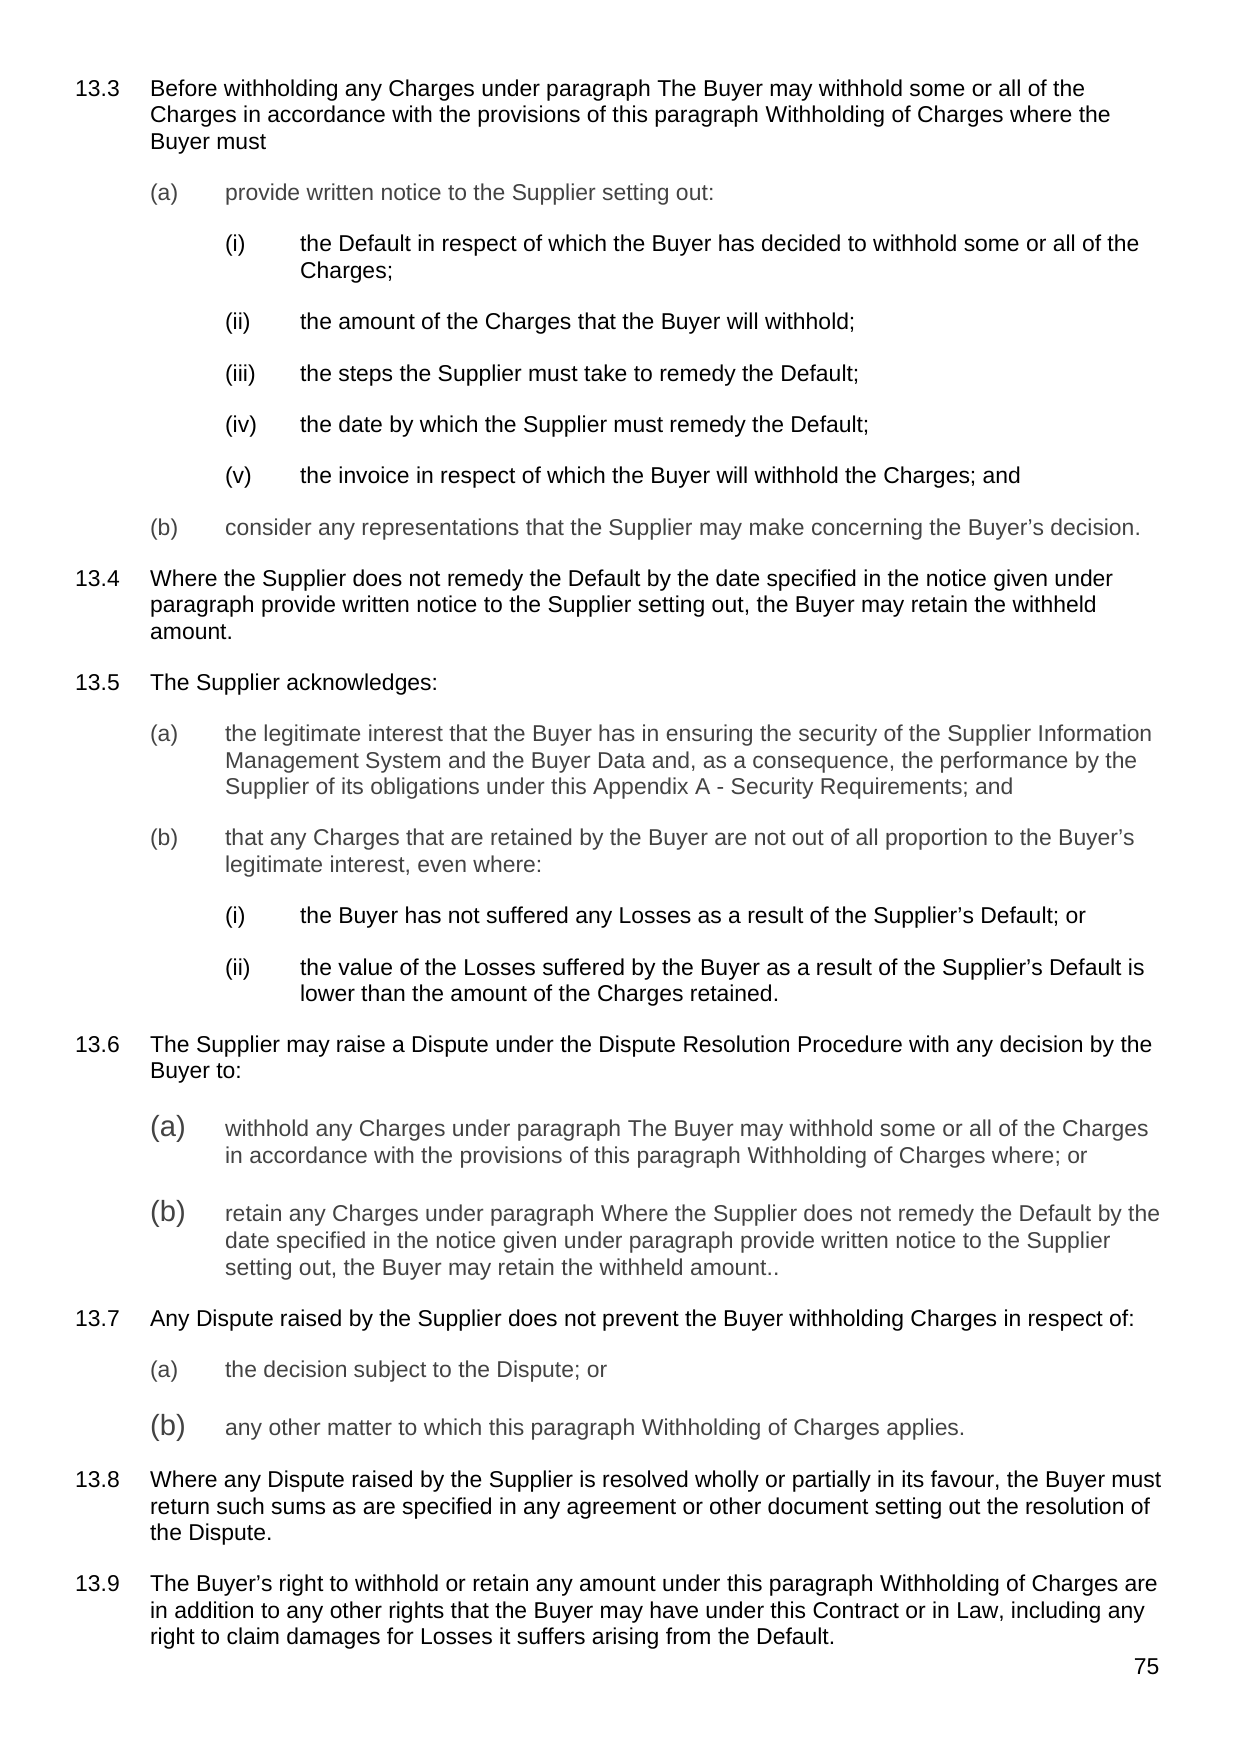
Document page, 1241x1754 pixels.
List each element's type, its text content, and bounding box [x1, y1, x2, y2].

subtitle Before withholding any Charges under paragraph 13.1 the Buyer must [75, 75, 1165, 154]
subtitle the date by which the Supplier must remedy the Default; [225, 411, 1165, 437]
subtitle the Buyer has not suffered any Losses as a result of the Supplier’s Default; or [225, 902, 1165, 928]
subtitle the steps the Supplier must take to remedy the Default; [225, 359, 1165, 386]
subtitle provide written notice to the Supplier setting out: [150, 179, 1165, 205]
subtitle any other matter to which this paragraph 13 applies. [150, 1408, 1165, 1441]
subtitle The Buyer’s right to withhold or retain any amount under this paragraph 13 are in addition to any other rights that the Buyer may have under this Contract or in Law, including any right to claim damages for Losses it suffers arising from the Default. [75, 1570, 1165, 1649]
subtitle the invoice in respect of which the Buyer will withhold the Charges; and [225, 462, 1165, 488]
subtitle the legitimate interest that the Buyer has in ensuring the security of the Supplier Information Management System and the Buyer Data and, as a consequence, the performance by the Supplier of its obligations under this Appendix A - Security Requirements; and [150, 720, 1165, 799]
subtitle Any Dispute raised by the Supplier does not prevent the Buyer withholding Charges in respect of: [75, 1305, 1165, 1331]
subtitle withhold any Charges under paragraph 13.1; or [150, 1109, 1165, 1169]
subtitle The Supplier acknowledges: [75, 669, 1165, 695]
subtitle Where any Dispute raised by the Supplier is resolved wholly or partially in its favour, the Buyer must return such sums as are specified in any agreement or other document setting out the resolution of the Dispute. [75, 1466, 1165, 1545]
subtitle that any Charges that are retained by the Buyer are not out of all proportion to the Buyer’s legitimate interest, even where: [150, 824, 1165, 877]
subtitle retain any Charges under paragraph 13.4. [150, 1194, 1165, 1280]
subtitle Where the Supplier does not remedy the Default by the date specified in the notice given under paragraph 13.3(a), the Buyer may retain the withheld amount. [75, 565, 1165, 644]
subtitle consider any representations that the Supplier may make concerning the Buyer’s decision. [150, 513, 1165, 540]
subtitle The Supplier may raise a Dispute under the Dispute Resolution Procedure with any decision by the Buyer to: [75, 1031, 1165, 1084]
subtitle the value of the Losses suffered by the Buyer as a result of the Supplier’s Default is lower than the amount of the Charges retained. [225, 953, 1165, 1006]
subtitle the Default in respect of which the Buyer has decided to withhold some or all of the Charges; [225, 230, 1165, 283]
subtitle the decision subject to the Dispute; or [150, 1356, 1165, 1383]
subtitle the amount of the Charges that the Buyer will withhold; [225, 308, 1165, 334]
